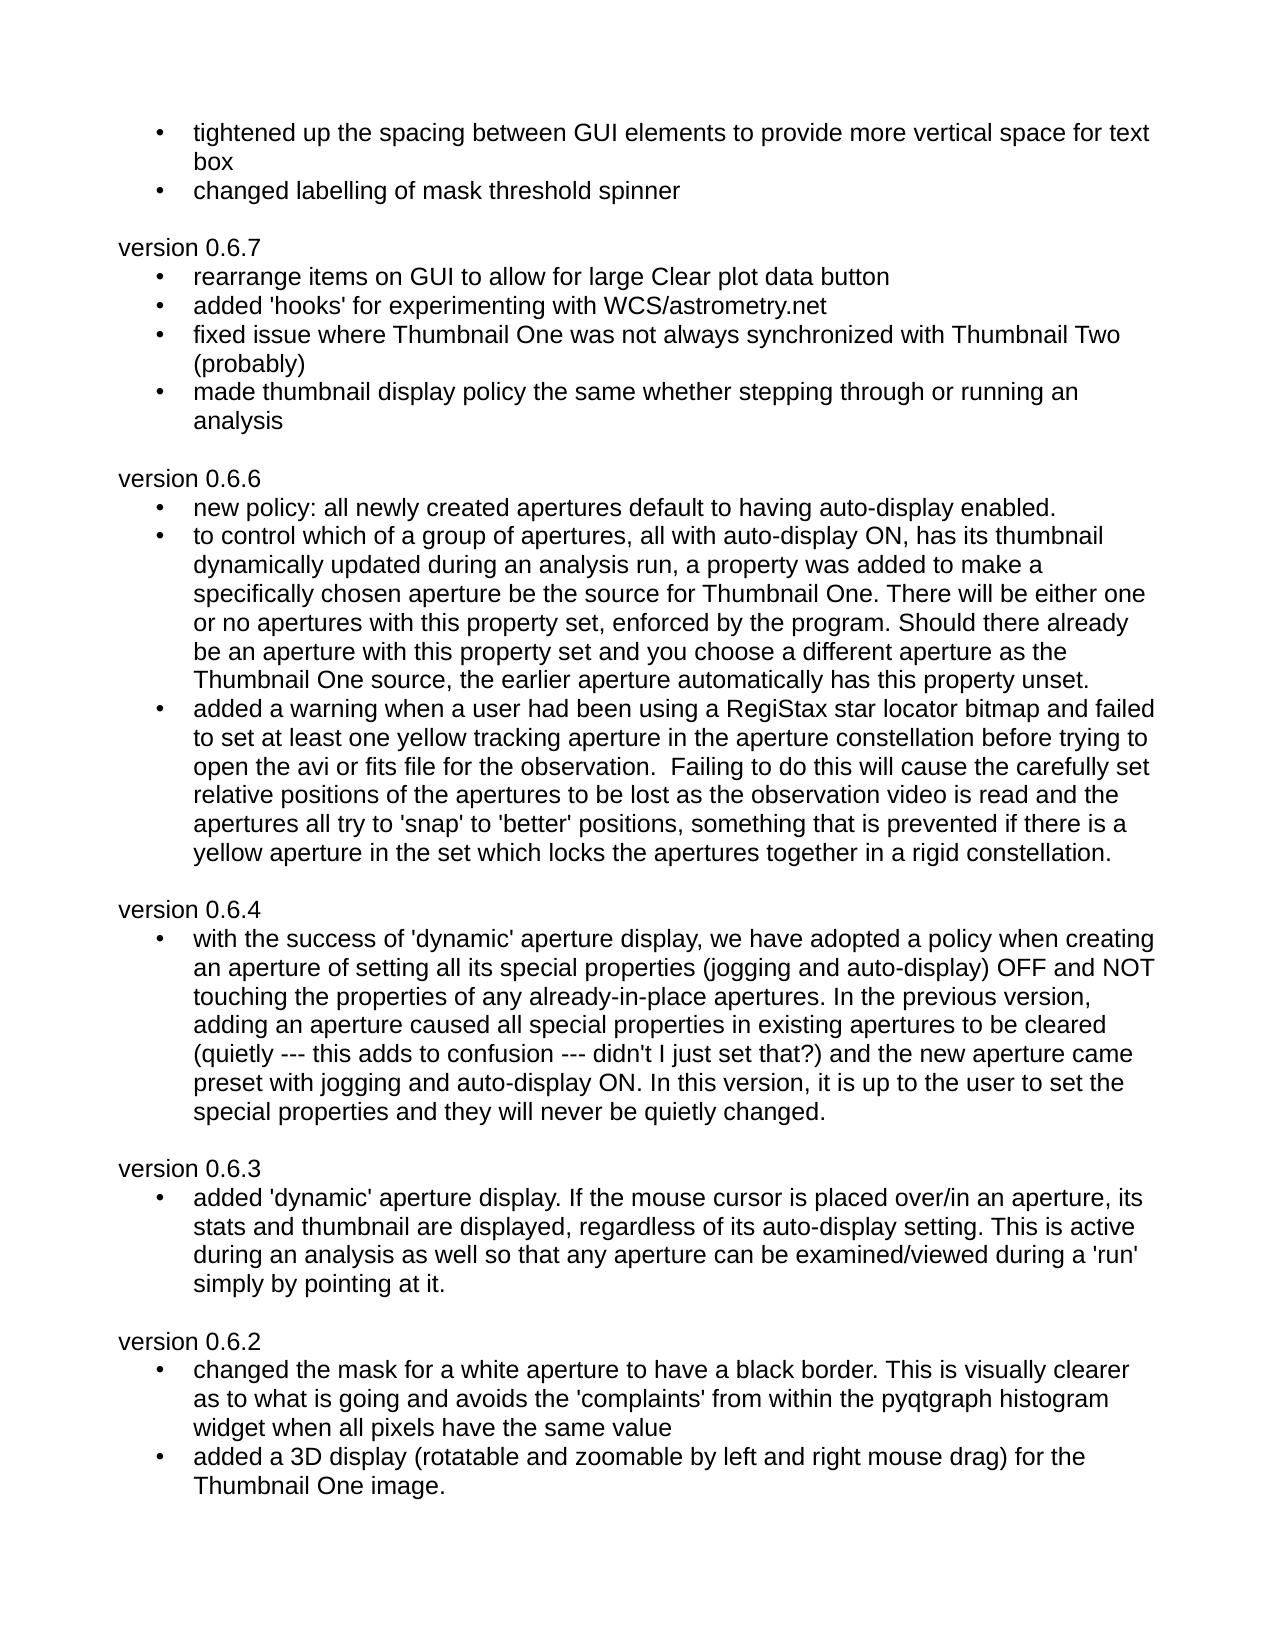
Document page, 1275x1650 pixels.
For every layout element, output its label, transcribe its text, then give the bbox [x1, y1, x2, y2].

list added a warning when a user had been using a RegiStax star locator bitmap and failed to set at least one yellow tracking aperture in the aperture constellation before trying to open the avi or fits file for the observation. Failing to do this will cause the carefully set relative positions of the apertures to be lost as the observation video is read and the apertures all try to 'snap' to 'better' positions, something that is prevented if there is a yellow aperture in the set which locks the apertures together in a rigid constellation. [156, 694, 1157, 895]
list made thumbnail display policy the same whether stepping through or running an analysis [156, 377, 1157, 464]
list changed the mask for a white aperture to have a black border. This is visually clearer as to what is going and avoids the 'complaints' from within the pyqtgraph histogram widget when all pixels have the same value [156, 1356, 1157, 1442]
list added 'dynamic' aperture display. If the mouse cursor is placed over/in an aperture, its stats and thumbnail are displayed, regardless of its auto-display setting. This is active during an analysis as well so that any aperture can be examined/viewed during a 'run' simply by pointing at it. [156, 1183, 1157, 1327]
text version 0.6.3 [118, 1154, 1157, 1183]
list new policy: all newly created apertures default to having auto-display enabled. [156, 492, 1157, 521]
list added 'hooks' for experimenting with WCS/astrometry.net [156, 291, 1157, 320]
list fixed issue where Thumbnail One was not always synchronized with Thumbnail Two (probably) [156, 320, 1157, 377]
text version 0.6.4 [118, 895, 1157, 924]
list changed labelling of mask threshold spinner [156, 176, 1157, 233]
list tightened up the spacing between GUI elements to provide more vertical space for text box [156, 118, 1157, 176]
text version 0.6.6 [118, 464, 1157, 492]
text version 0.6.7 [118, 233, 1157, 262]
list to control which of a group of apertures, all with auto-display ON, has its thumbnail dynamically updated during an analysis run, a property was added to make a specifically chosen aperture be the source for Thumbnail One. There will be either one or no apertures with this property set, enforced by the program. Should there already be an aperture with this property set and you choose a different aperture as the Thumbnail One source, the earlier aperture automatically has this property unset. [156, 521, 1157, 694]
list rearrange items on GUI to allow for large Clear plot data button [156, 262, 1157, 291]
text version 0.6.2 [118, 1327, 1157, 1356]
list with the success of 'dynamic' aperture display, we have adopted a policy when creating an aperture of setting all its special properties (jogging and auto-display) OFF and NOT touching the properties of any already-in-place apertures. In the previous version, adding an aperture caused all special properties in existing apertures to be cleared (quietly --- this adds to confusion --- didn't I just set that?) and the new aperture came preset with jogging and auto-display ON. In this version, it is up to the user to set the special properties and they will never be quietly changed. [156, 924, 1157, 1154]
list added a 3D display (rotatable and zoomable by left and right mouse drag) for the Thumbnail One image. [156, 1442, 1157, 1528]
